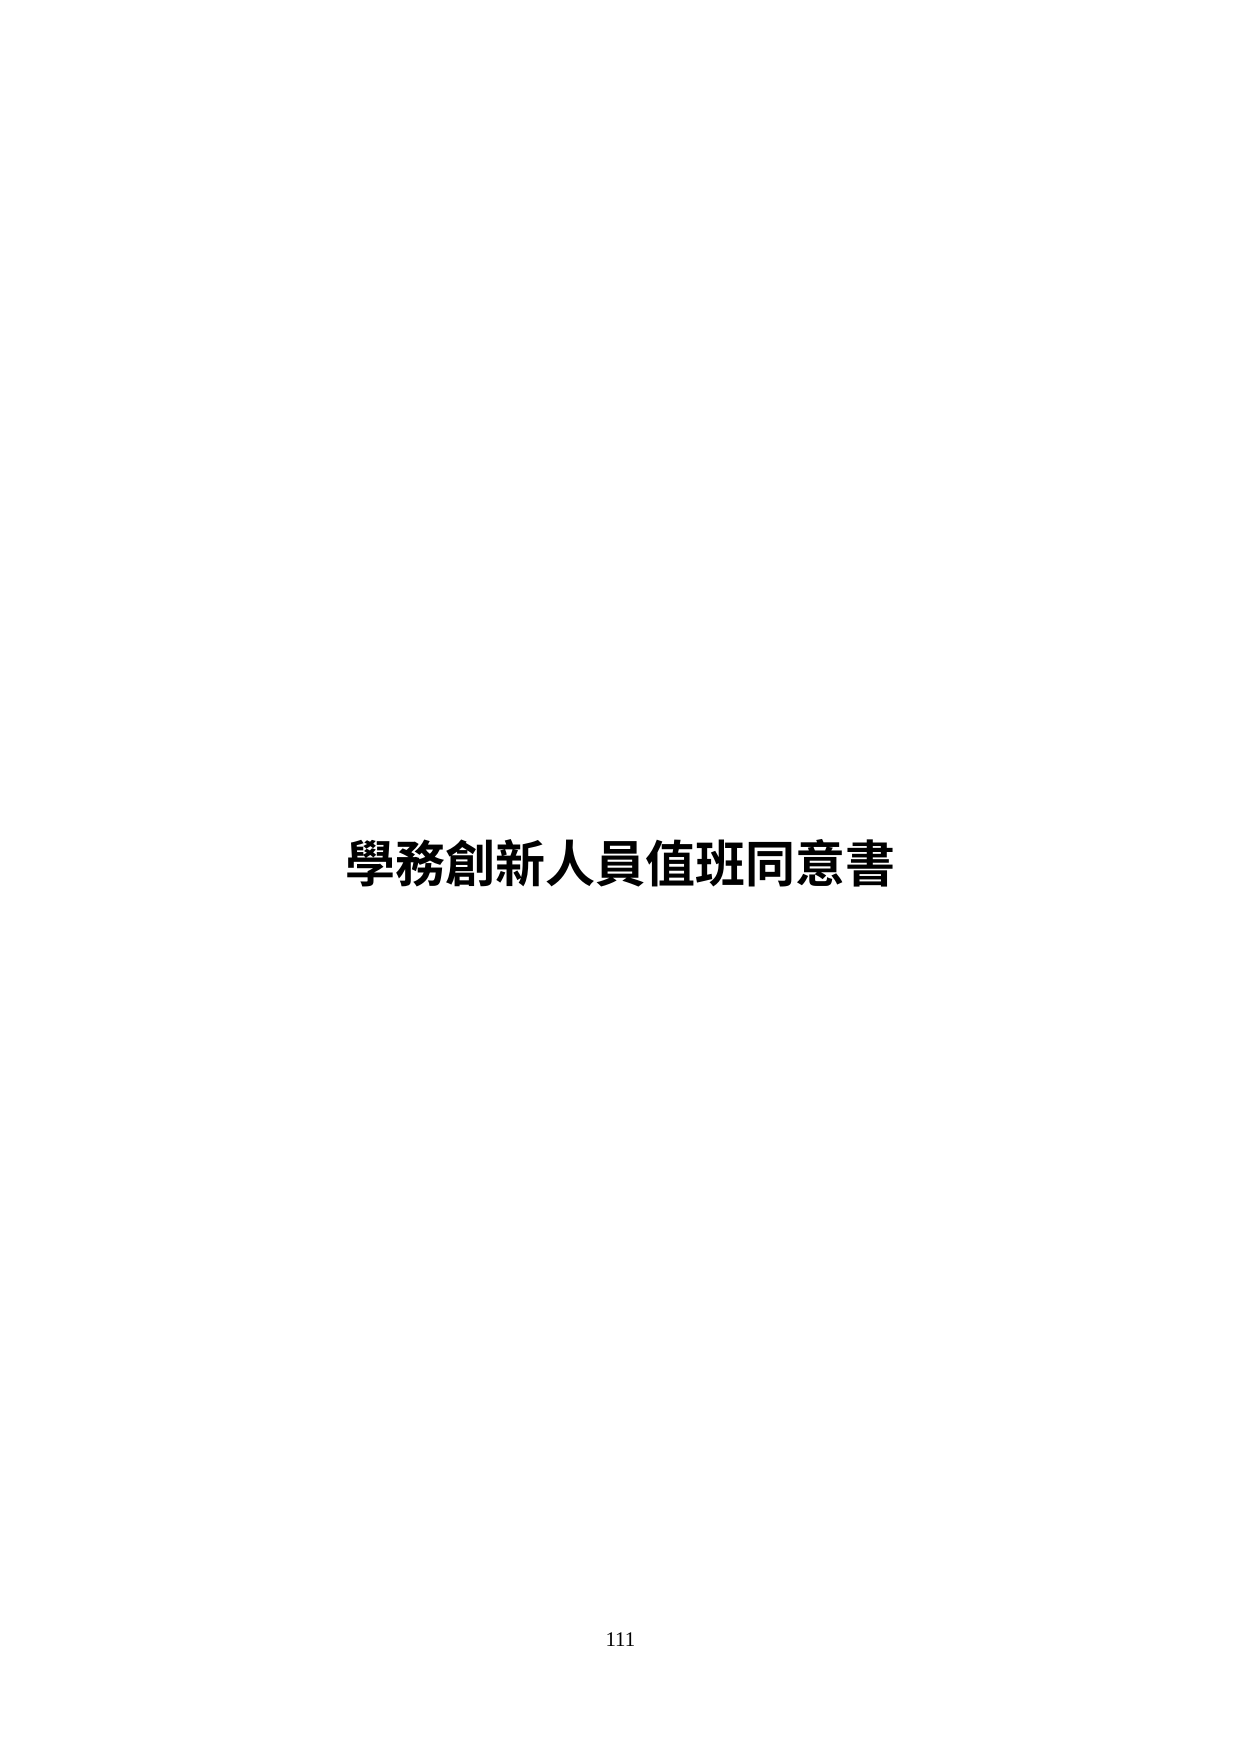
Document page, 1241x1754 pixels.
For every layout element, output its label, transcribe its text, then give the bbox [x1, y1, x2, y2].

text 學務創新人員值班同意書 [118, 788, 1122, 913]
